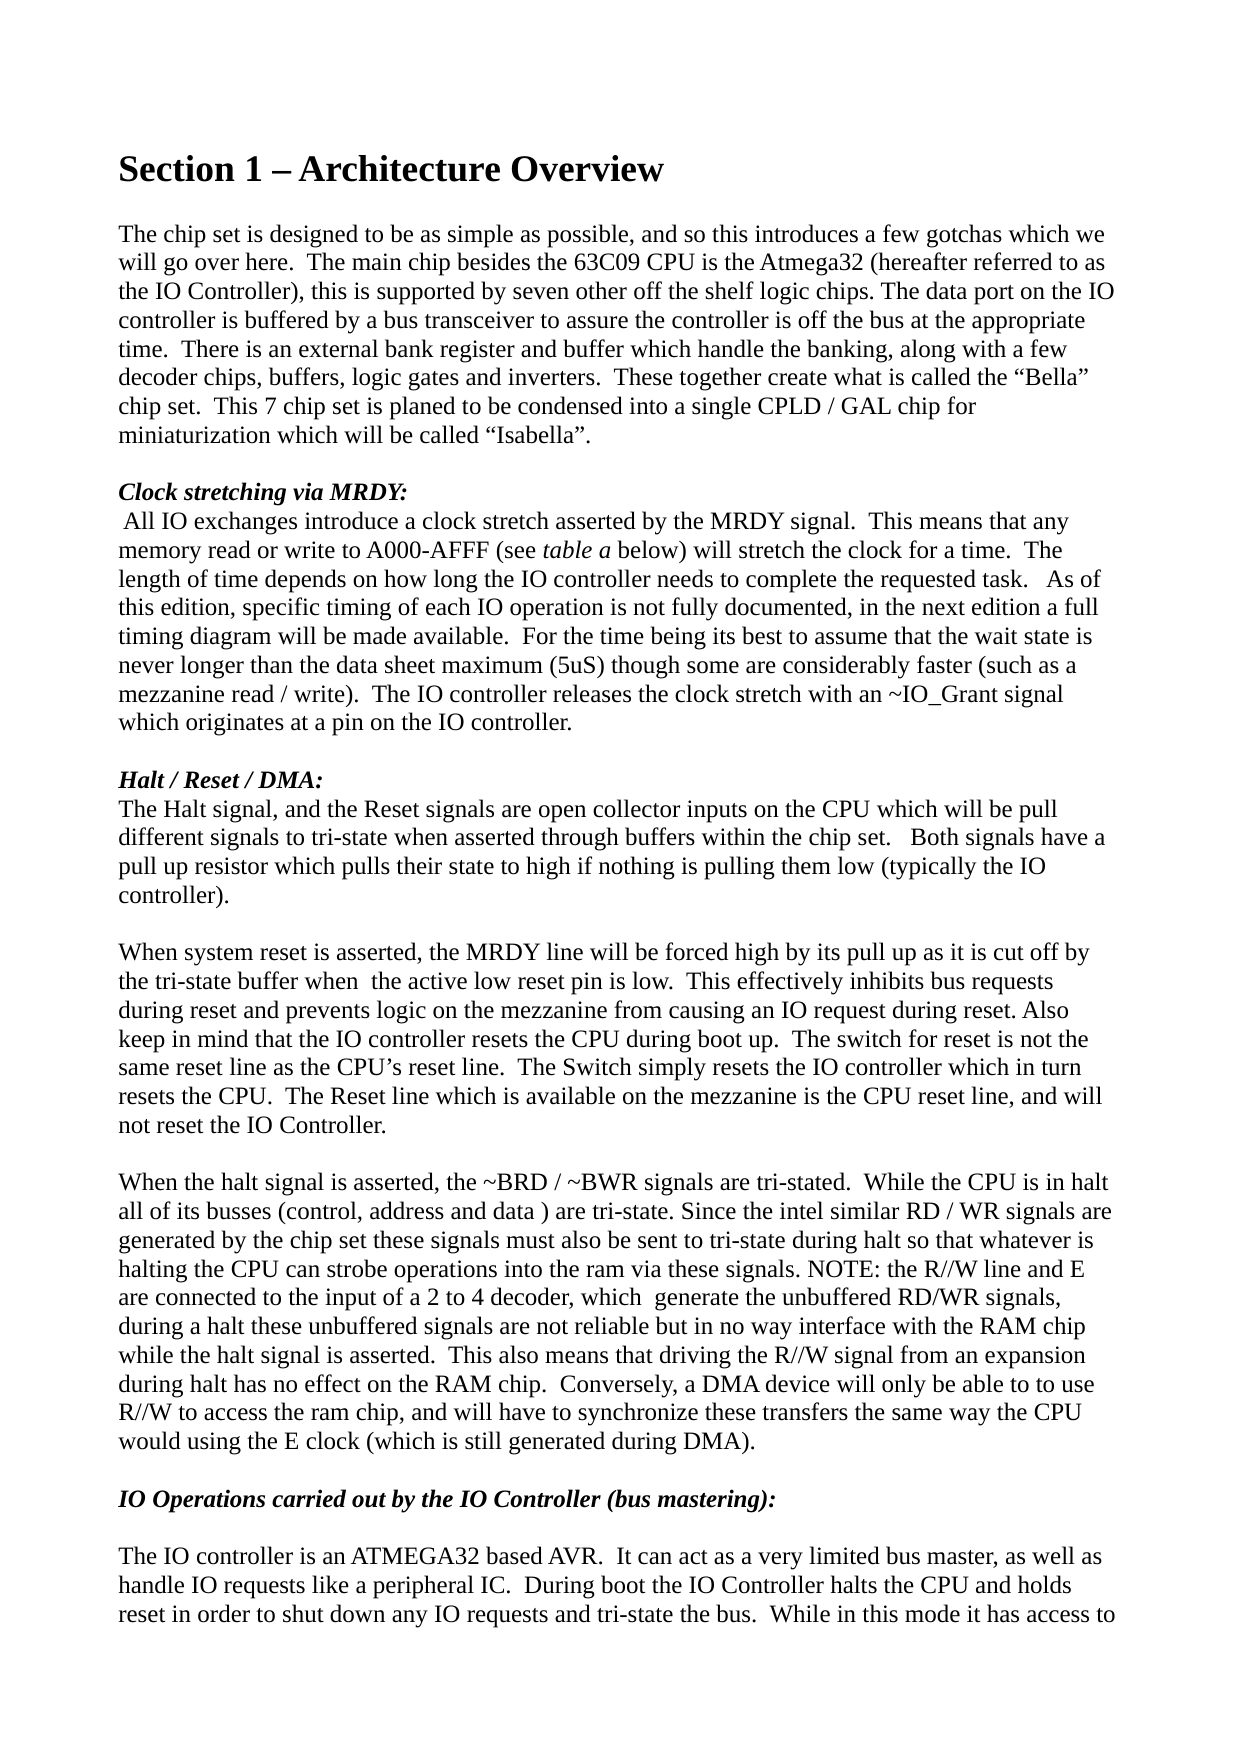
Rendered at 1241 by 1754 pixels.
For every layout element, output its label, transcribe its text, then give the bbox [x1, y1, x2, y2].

text When system reset is asserted, the MRDY line will be forced high by its pull up as it is cut off by the tri-state buffer when the active low reset pin is low. This effectively inhibits bus requests during reset and prevents logic on the mezzanine from causing an IO request during reset. Also keep in mind that the IO controller resets the CPU during boot up. The switch for reset is not the same reset line as the CPU’s reset line. The Switch simply resets the IO controller which in turn resets the CPU. The Reset line which is available on the mezzanine is the CPU reset line, and will not reset the IO Controller. [118, 937, 1122, 1139]
text The Halt signal, and the Reset signals are open collector inputs on the CPU which will be pull different signals to tri-state when asserted through buffers within the chip set. Both signals have a pull up resistor which pulls their state to high if nothing is pulling them low (typically the IO controller). [118, 794, 1122, 909]
text The IO controller is an ATMEGA32 based AVR. It can act as a very limited bus master, as well as handle IO requests like a peripheral IC. During boot the IO Controller halts the CPU and holds reset in order to shut down any IO requests and tri-state the bus. While in this mode it has access to [118, 1541, 1122, 1627]
text Section 1 – Architecture Overview [118, 147, 1122, 190]
text IO Operations carried out by the IO Controller (bus mastering): [118, 1484, 1122, 1512]
text When the halt signal is asserted, the ~BRD / ~BWR signals are tri-stated. While the CPU is in halt all of its busses (control, address and data ) are tri-state. Since the intel similar RD / WR signals are generated by the chip set these signals must also be sent to tri-state during halt so that whatever is halting the CPU can strobe operations into the ram via these signals. NOTE: the R//W line and E are connected to the input of a 2 to 4 decoder, which generate the unbuffered RD/WR signals, during a halt these unbuffered signals are not reliable but in no way interface with the RAM chip while the halt signal is asserted. This also means that driving the R//W signal from an expansion during halt has no effect on the RAM chip. Conversely, a DMA device will only be able to to use R//W to access the ram chip, and will have to synchronize these transfers the same way the CPU would using the E clock (which is still generated during DMA). [118, 1167, 1122, 1455]
text The chip set is designed to be as simple as possible, and so this introduces a few gotchas which we will go over here. The main chip besides the 63C09 CPU is the Atmega32 (hereafter referred to as the IO Controller), this is supported by seven other off the shelf logic chips. The data port on the IO controller is buffered by a bus transceiver to assure the controller is off the bus at the appropriate time. There is an external bank register and buffer which handle the banking, along with a few decoder chips, buffers, logic gates and inverters. These together create what is called the “Bella” chip set. This 7 chip set is planed to be condensed into a single CPLD / GAL chip for miniaturization which will be called “Isabella”. [118, 219, 1122, 449]
text Halt / Reset / DMA: [118, 765, 1122, 794]
text Clock stretching via MRDY: [118, 477, 1122, 506]
text All IO exchanges introduce a clock stretch asserted by the MRDY signal. This means that any memory read or write to A000-AFFF (see table a below) will stretch the clock for a time. The length of time depends on how long the IO controller needs to complete the requested task. As of this edition, specific timing of each IO operation is not fully documented, in the next edition a full timing diagram will be made available. For the time being its best to assume that the wait state is never longer than the data sheet maximum (5uS) though some are considerably faster (such as a mezzanine read / write). The IO controller releases the clock stretch with an ~IO_Grant signal which originates at a pin on the IO controller. [118, 506, 1122, 736]
